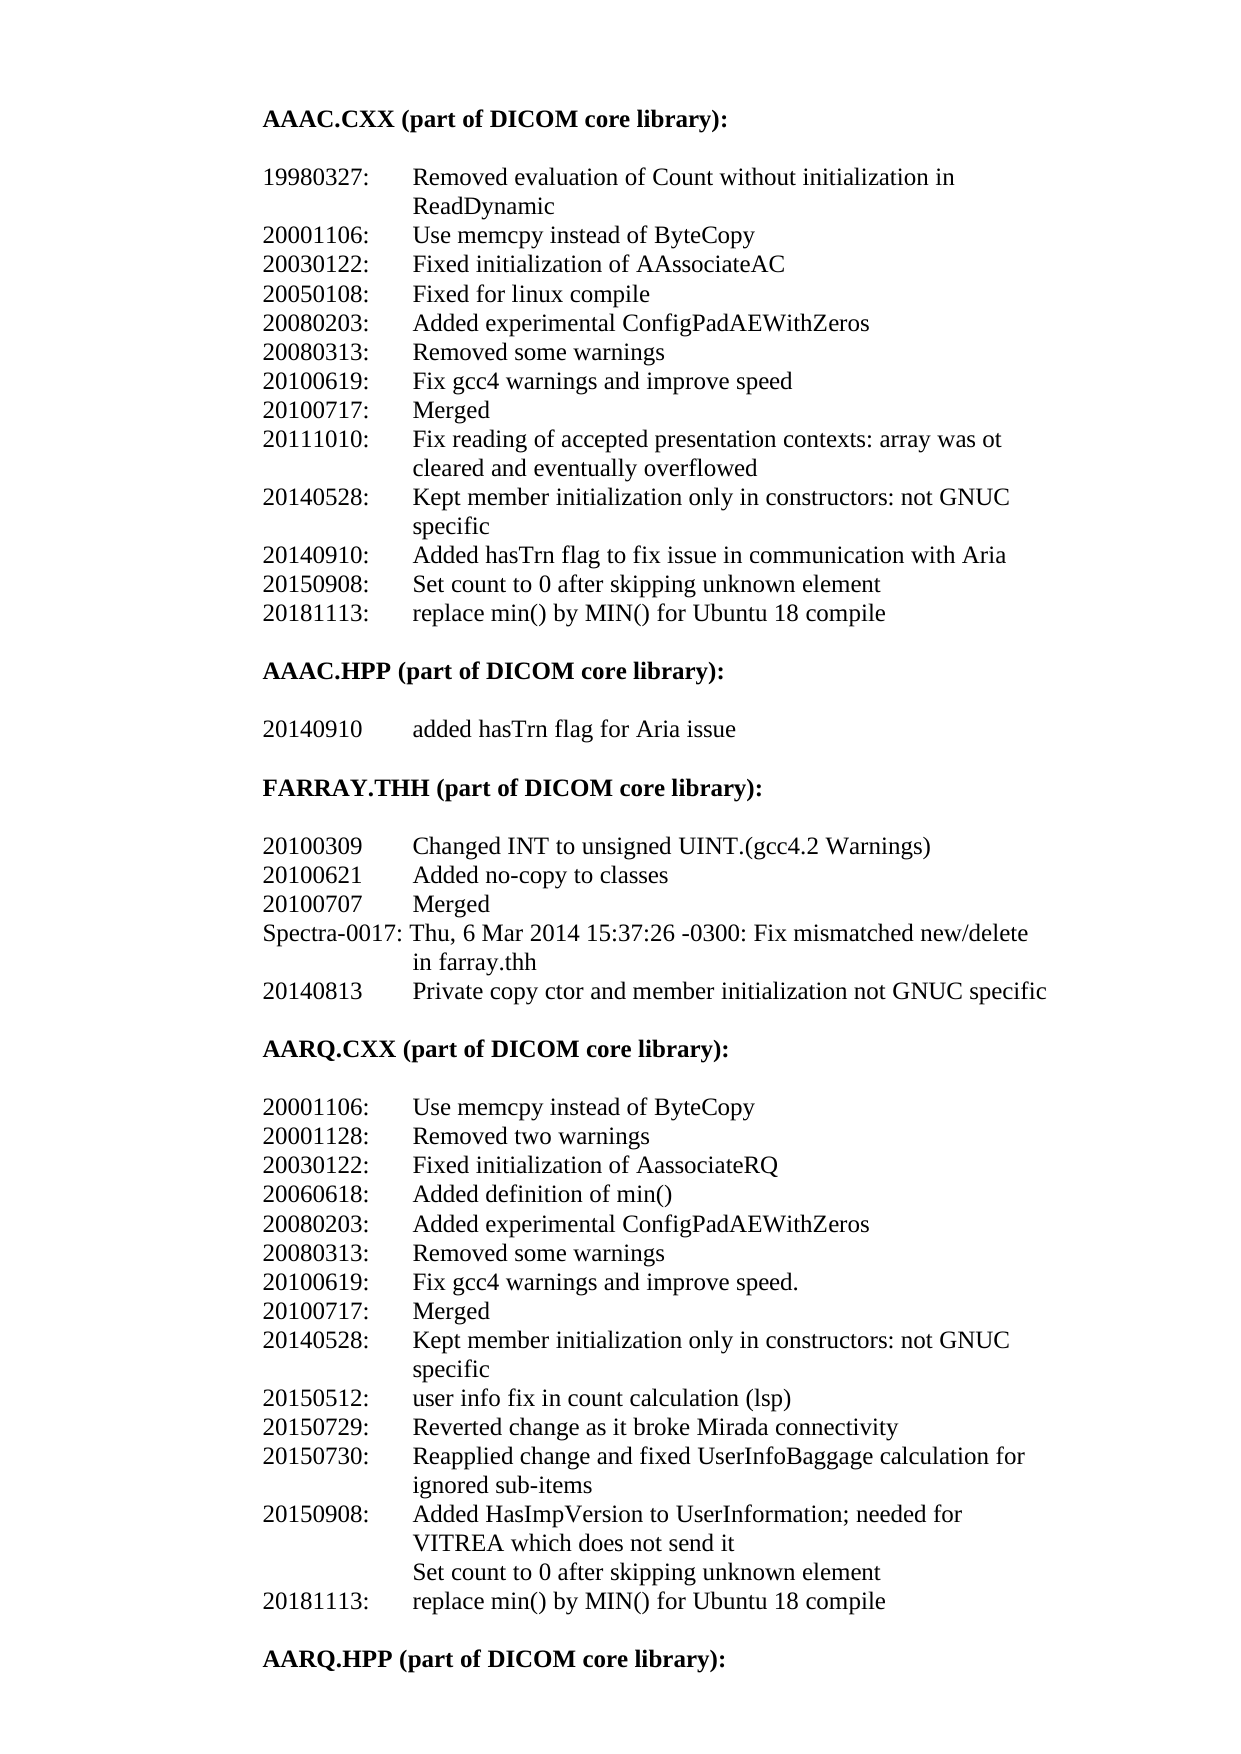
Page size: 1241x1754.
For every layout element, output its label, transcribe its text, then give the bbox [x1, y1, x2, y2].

text 20181113: replace min() by MIN() for Ubuntu 18 compile [262, 598, 1053, 627]
text AAAC.HPP (part of DICOM core library): [262, 656, 1053, 685]
text 20140813 Private copy ctor and member initialization not GNUC specific [262, 976, 1053, 1005]
text 20100707 Merged [262, 889, 1053, 918]
text 20100309 Changed INT to unsigned UINT.(gcc4.2 Warnings) [262, 831, 1053, 860]
text 20181113: replace min() by MIN() for Ubuntu 18 compile [262, 1586, 1053, 1615]
text 20001106: Use memcpy instead of ByteCopy [262, 1092, 1053, 1121]
text 20150908: Set count to 0 after skipping unknown element [262, 569, 1053, 598]
text 20001128: Removed two warnings [262, 1121, 1053, 1150]
text 20100621 Added no-copy to classes [262, 860, 1053, 889]
text 20100619: Fix gcc4 warnings and improve speed [262, 366, 1053, 395]
text 20060618: Added definition of min() [262, 1179, 1053, 1208]
text 20150729: Reverted change as it broke Mirada connectivity [262, 1412, 1053, 1441]
text 20100717: Merged [262, 1296, 1053, 1325]
text 20140528: Kept member initialization only in constructors: not GNUC specific [262, 1325, 1053, 1383]
text 20030122: Fixed initialization of AassociateRQ [262, 1150, 1053, 1179]
text 20111010: Fix reading of accepted presentation contexts: array was ot cleared and eventually overflowed [262, 424, 1053, 482]
text 20150908: Added HasImpVersion to UserInformation; needed for VITREA which does not send it [262, 1499, 1053, 1557]
text 20140910 added hasTrn flag for Aria issue [262, 714, 1053, 743]
text AAAC.CXX (part of DICOM core library): [262, 104, 1053, 133]
text 20100717: Merged [262, 395, 1053, 424]
text AARQ.CXX (part of DICOM core library): [262, 1034, 1053, 1063]
text 20140528: Kept member initialization only in constructors: not GNUC specific [262, 482, 1053, 540]
text 19980327: Removed evaluation of Count without initialization in ReadDynamic [262, 162, 1053, 220]
text 20001106: Use memcpy instead of ByteCopy [187, 220, 1053, 249]
text 20150730: Reapplied change and fixed UserInfoBaggage calculation for ignored sub-items [262, 1441, 1053, 1499]
text 20080313: Removed some warnings [262, 1237, 1053, 1267]
text 20100619: Fix gcc4 warnings and improve speed. [262, 1267, 1053, 1296]
text AARQ.HPP (part of DICOM core library): [262, 1644, 1053, 1673]
text Set count to 0 after skipping unknown element [262, 1557, 1053, 1586]
text 20080203: Added experimental ConfigPadAEWithZeros [262, 1208, 1053, 1237]
text 20050108: Fixed for linux compile [262, 278, 1053, 307]
text 20080203: Added experimental ConfigPadAEWithZeros [262, 307, 1053, 337]
text 20150512: user info fix in count calculation (lsp) [262, 1383, 1053, 1412]
text 20140910: Added hasTrn flag to fix issue in communication with Aria [262, 540, 1053, 569]
text 20030122: Fixed initialization of AAssociateAC [187, 249, 1053, 278]
text 20080313: Removed some warnings [262, 337, 1053, 366]
text FARRAY.THH (part of DICOM core library): [262, 772, 1053, 802]
text Spectra-0017: Thu, 6 Mar 2014 15:37:26 -0300: Fix mismatched new/delete in farray.thh [262, 918, 1053, 976]
